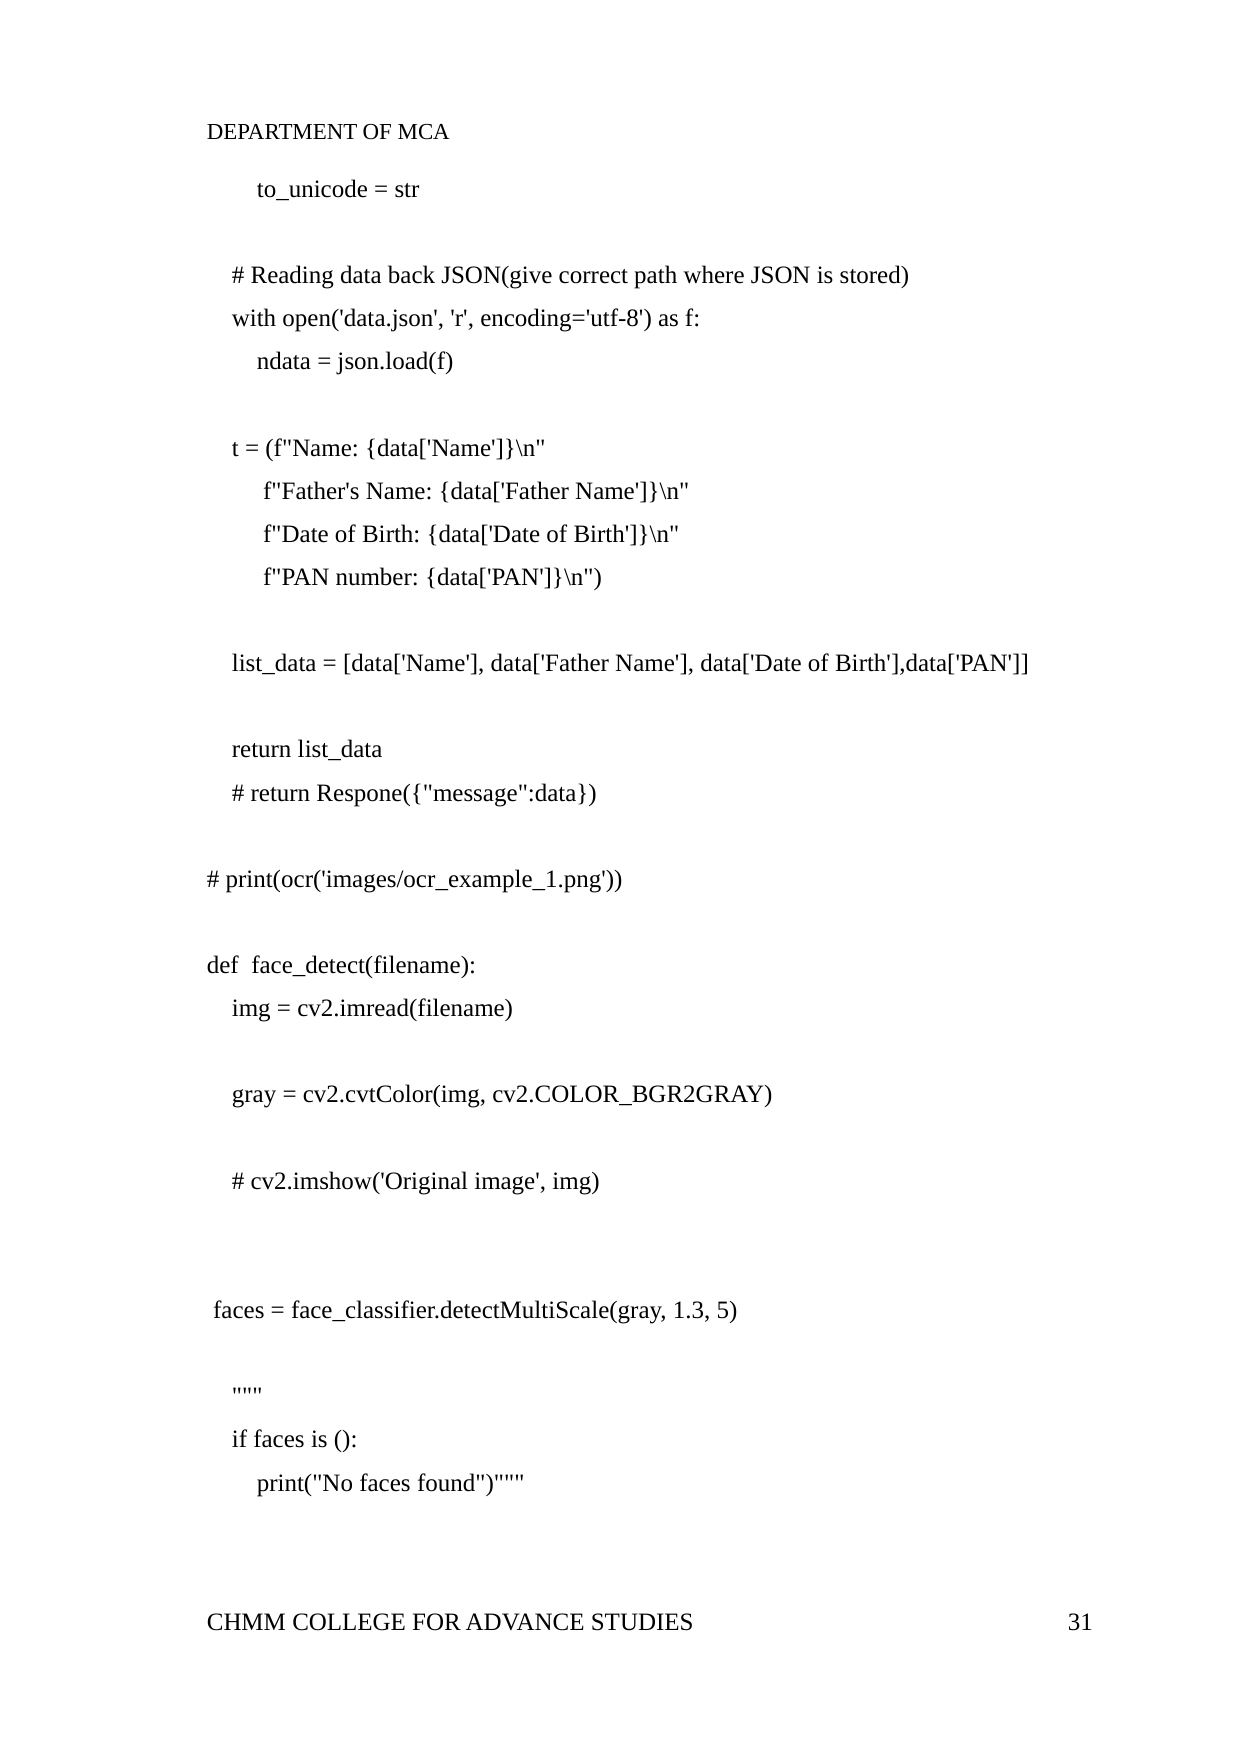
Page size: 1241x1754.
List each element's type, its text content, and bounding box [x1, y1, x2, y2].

text ndata = json.load(f) [207, 346, 1093, 375]
text # print(ocr('images/ocr_example_1.png')) [207, 864, 1093, 893]
text gray = cv2.cvtColor(img, cv2.COLOR_BGR2GRAY) [207, 1079, 1093, 1108]
text """ [207, 1381, 1093, 1410]
text # return Respone({"message":data}) [207, 778, 1093, 806]
text to_unicode = str [207, 174, 1093, 203]
text img = cv2.imread(filename) [207, 993, 1093, 1022]
text t = (f"Name: {data['Name']}\n" [207, 433, 1093, 461]
text # cv2.imshow('Original image', img) [207, 1166, 1093, 1194]
text if faces is (): [207, 1424, 1093, 1453]
text list_data = [data['Name'], data['Father Name'], data['Date of Birth'],data['PAN']] [207, 648, 1093, 677]
text faces = face_classifier.detectMultiScale(gray, 1.3, 5) [207, 1295, 1093, 1324]
text def face_detect(filename): [207, 950, 1093, 979]
text with open('data.json', 'r', encoding='utf-8') as f: [207, 303, 1093, 332]
text print("No faces found")""" [207, 1468, 1093, 1496]
text f"PAN number: {data['PAN']}\n") [207, 562, 1093, 591]
text f"Father's Name: {data['Father Name']}\n" [207, 476, 1093, 504]
text # Reading data back JSON(give correct path where JSON is stored) [207, 260, 1093, 289]
text return list_data [207, 734, 1093, 763]
text f"Date of Birth: {data['Date of Birth']}\n" [207, 519, 1093, 548]
